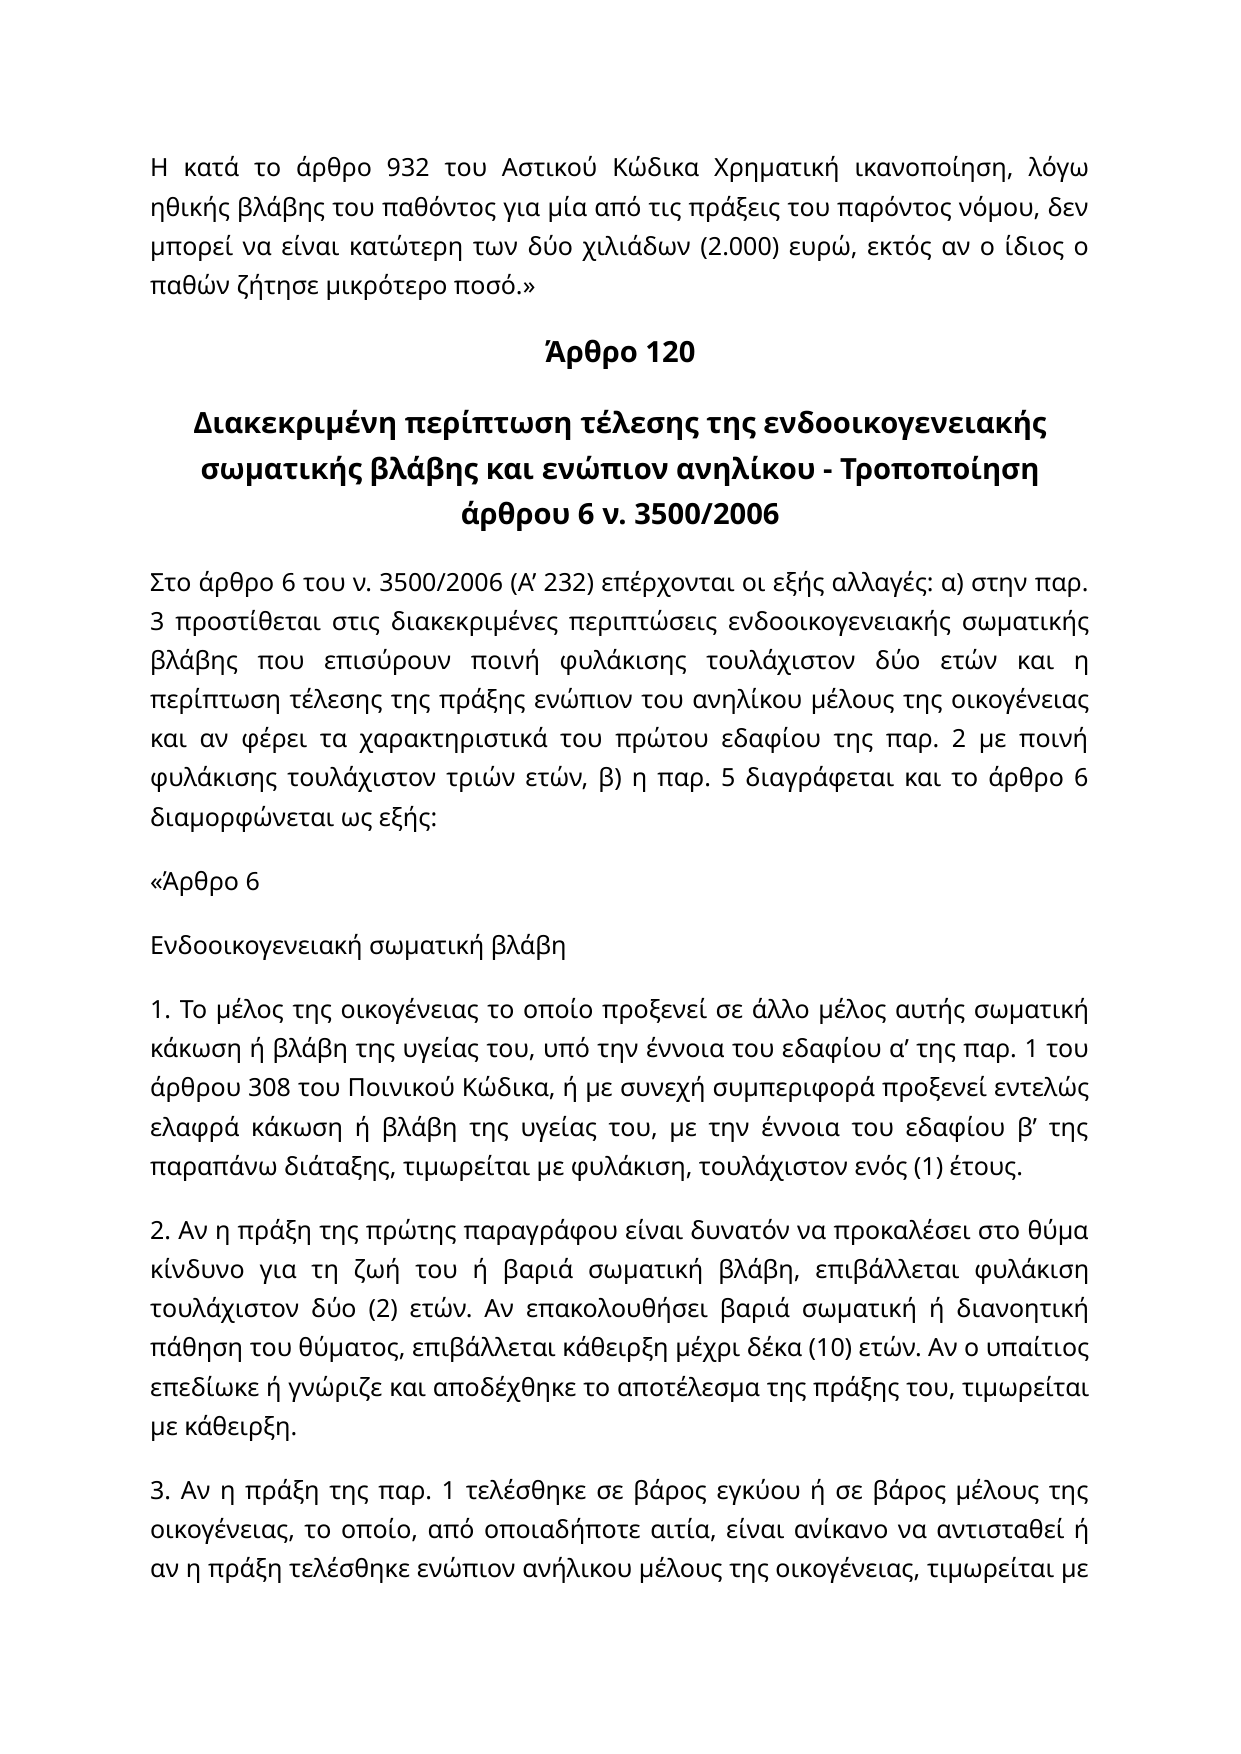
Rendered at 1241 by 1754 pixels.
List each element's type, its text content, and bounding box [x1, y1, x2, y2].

text «Άρθρο 6 [150, 863, 1090, 897]
text 3. Αν η πράξη της παρ. 1 τελέσθηκε σε βάρος εγκύου ή σε βάρος μέλους της οικογένειας, το οποίο, από οποιαδήποτε αιτία, είναι ανίκανο να αντισταθεί ή αν η πράξη τελέσθηκε ενώπιον ανήλικου μέλους της οικογένειας, τιμωρείται με [150, 1472, 1090, 1585]
text 2. Αν η πράξη της πρώτης παραγράφου είναι δυνατόν να προκαλέσει στο θύμα κίνδυνο για τη ζωή του ή βαριά σωματική βλάβη, επιβάλλεται φυλάκιση τουλάχιστον δύο (2) ετών. Αν επακολουθήσει βαριά σωματική ή διανοητική πάθηση του θύματος, επιβάλλεται κάθειρξη μέχρι δέκα (10) ετών. Αν ο υπαίτιος επεδίωκε ή γνώριζε και αποδέχθηκε το αποτέλεσμα της πράξης του, τιμωρείται με κάθειρξη. [150, 1212, 1090, 1442]
text Ενδοοικογενειακή σωματική βλάβη [150, 927, 1090, 962]
text Η κατά το άρθρο 932 του Αστικού Κώδικα Χρηματική ικανοποίηση, λόγω ηθικής βλάβης του παθόντος για μία από τις πράξεις του παρόντος νόμου, δεν μπορεί να είναι κατώτερη των δύο χιλιάδων (2.000) ευρώ, εκτός αν ο ίδιος ο παθών ζήτησε μικρότερο ποσό.» [150, 150, 1090, 302]
subtitle Διακεκριμένη περίπτωση τέλεσης της ενδοοικογενειακής σωματικής βλάβης και ενώπιον ανηλίκου - Τροποποίηση άρθρου 6 ν. 3500/2006 [150, 402, 1090, 533]
text Στο άρθρο 6 του ν. 3500/2006 (Α’ 232) επέρχονται οι εξής αλλαγές: α) στην παρ. 3 προστίθεται στις διακεκριμένες περιπτώσεις ενδοοικογενειακής σωματικής βλάβης που επισύρουν ποινή φυλάκισης τουλάχιστον δύο ετών και η περίπτωση τέλεσης της πράξης ενώπιον του ανηλίκου μέλους της οικογένειας και αν φέρει τα χαρακτηριστικά του πρώτου εδαφίου της παρ. 2 με ποινή φυλάκισης τουλάχιστον τριών ετών, β) η παρ. 5 διαγράφεται και το άρθρο 6 διαμορφώνεται ως εξής: [150, 564, 1090, 833]
subtitle Άρθρο 120 [150, 332, 1090, 371]
text 1. Το μέλος της οικογένειας το οποίο προξενεί σε άλλο μέλος αυτής σωματική κάκωση ή βλάβη της υγείας του, υπό την έννοια του εδαφίου α’ της παρ. 1 του άρθρου 308 του Ποινικού Κώδικα, ή με συνεχή συμπεριφορά προξενεί εντελώς ελαφρά κάκωση ή βλάβη της υγείας του, με την έννοια του εδαφίου β’ της παραπάνω διάταξης, τιμωρείται με φυλάκιση, τουλάχιστον ενός (1) έτους. [150, 992, 1090, 1182]
